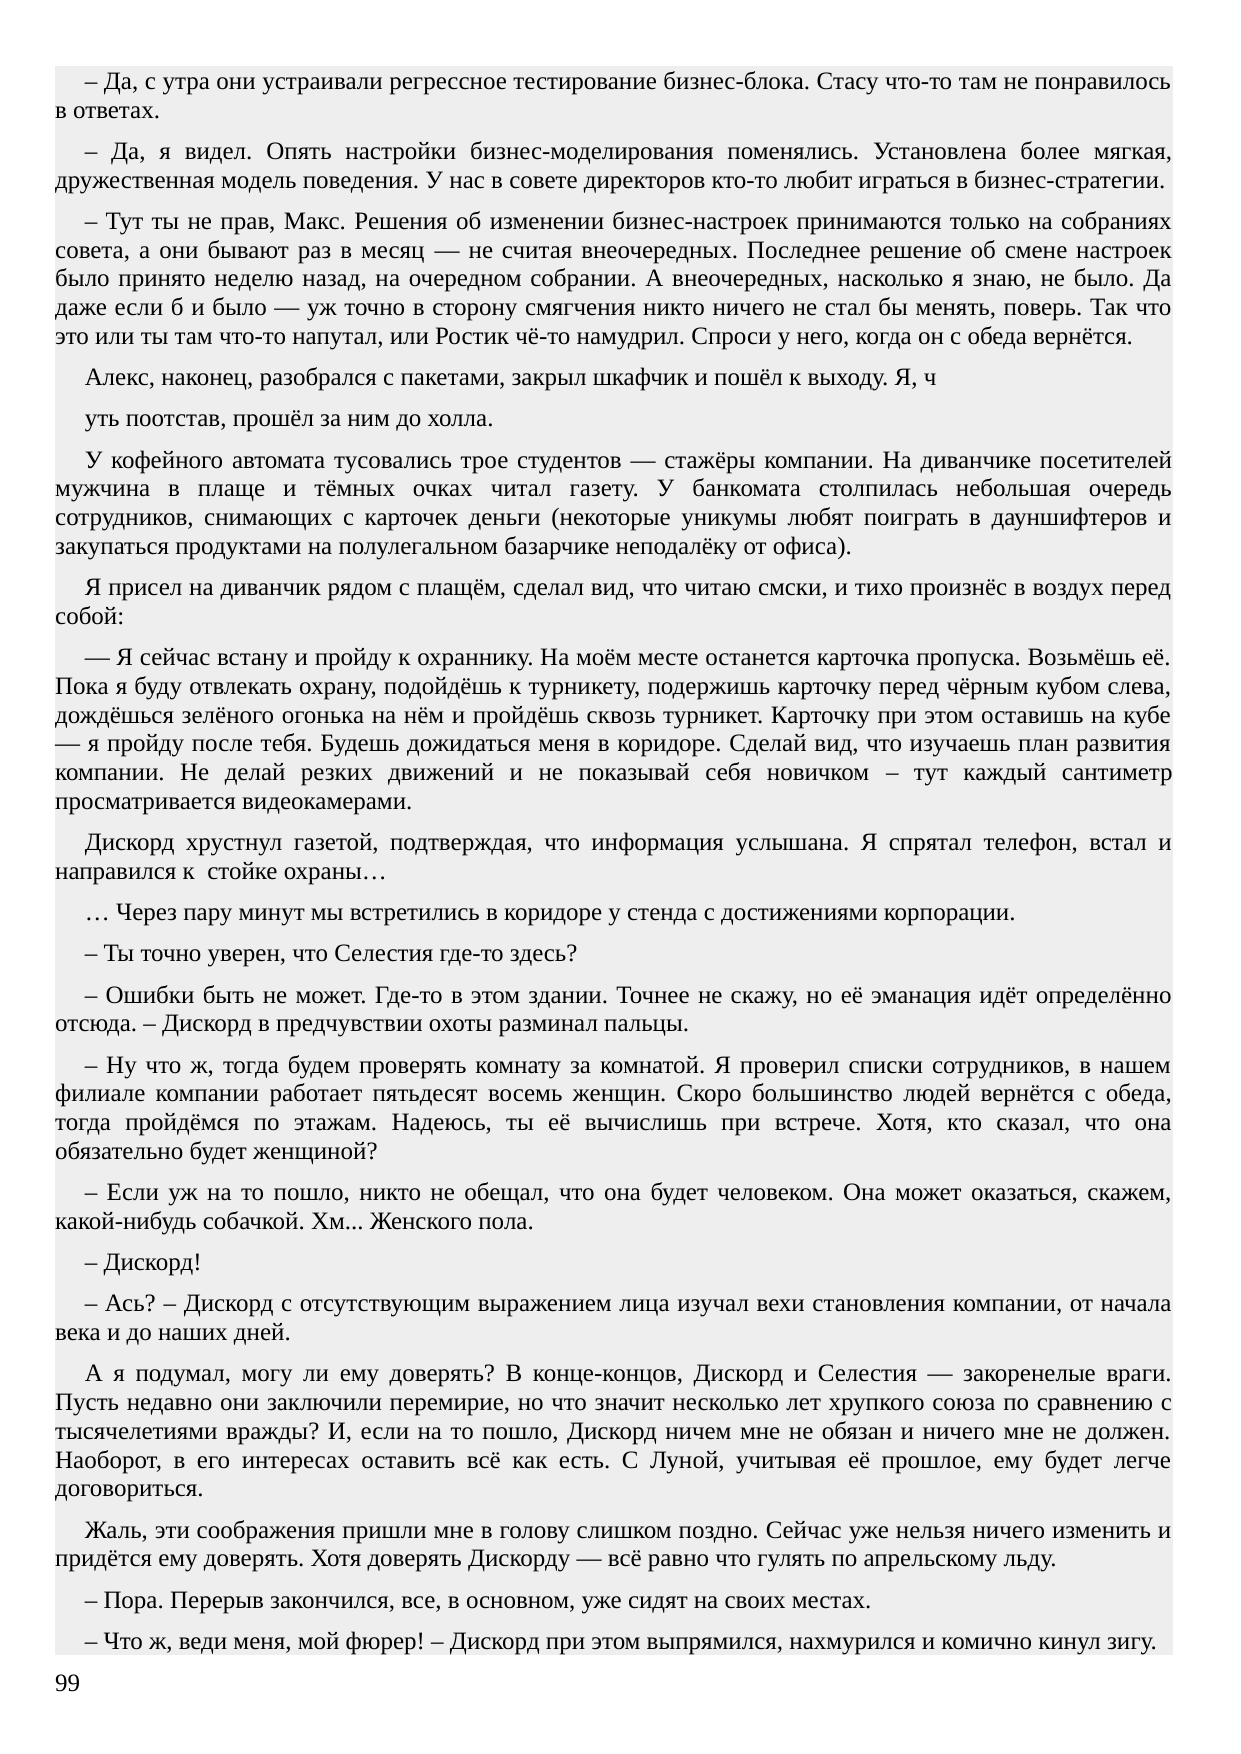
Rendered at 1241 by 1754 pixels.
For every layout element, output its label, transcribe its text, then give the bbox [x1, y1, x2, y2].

text А я подумал, могу ли ему доверять? В конце-концов, Дискорд и Селестия — закоренелые враги. Пусть недавно они заключили перемирие, но что значит несколько лет хрупкого союза по сравнению с тысячелетиями вражды? И, если на то пошло, Дискорд ничем мне не обязан и ничего мне не должен. Наоборот, в его интересах оставить всё как есть. С Луной, учитывая её прошлое, ему будет легче договориться. [55, 1358, 1173, 1502]
text – Дискорд! [55, 1247, 1173, 1276]
text – Тут ты не прав, Макс. Решения об изменении бизнес-настроек принимаются только на собраниях совета, а они бывают раз в месяц — не считая внеочередных. Последнее решение об смене настроек было принято неделю назад, на очередном собрании. А внеочередных, насколько я знаю, не было. Да даже если б и было — уж точно в сторону смягчения никто ничего не стал бы менять, поверь. Так что это или ты там что-то напутал, или Ростик чё-то намудрил. Спроси у него, когда он с обеда вернётся. [55, 206, 1173, 350]
text Дискорд хрустнул газетой, подтверждая, что информация услышана. Я спрятал телефон, встал и направился к стойке охраны… [55, 827, 1173, 885]
text Жаль, эти соображения пришли мне в голову слишком поздно. Сейчас уже нельзя ничего изменить и придётся ему доверять. Хотя доверять Дискорду — всё равно что гулять по апрельскому льду. [55, 1515, 1173, 1572]
text У кофейного автомата тусовались трое студентов — стажёры компании. На диванчике посетителей мужчина в плаще и тёмных очках читал газету. У банкомата столпилась небольшая очередь сотрудников, снимающих с карточек деньги (некоторые уникумы любят поиграть в дауншифтеров и закупаться продуктами на полулегальном базарчике неподалёку от офиса). [55, 445, 1173, 560]
text – Ну что ж, тогда будем проверять комнату за комнатой. Я проверил списки сотрудников, в нашем филиале компании работает пятьдесят восемь женщин. Скоро большинство людей вернётся с обеда, тогда пройдёмся по этажам. Надеюсь, ты её вычислишь при встрече. Хотя, кто сказал, что она обязательно будет женщиной? [55, 1050, 1173, 1165]
text – Что ж, веди меня, мой фюрер! – Дискорд при этом выпрямился, нахмурился и комично кинул зигу. [55, 1626, 1173, 1655]
text – Если уж на то пошло, никто не обещал, что она будет человеком. Она может оказаться, скажем, какой-нибудь собачкой. Хм... Женского пола. [55, 1177, 1173, 1235]
text … Через пару минут мы встретились в коридоре у стенда с достижениями корпорации. [55, 897, 1173, 926]
text Алекс, наконец, разобрался с пакетами, закрыл шкафчик и пошёл к выходу. Я, ч [55, 362, 1173, 391]
text – Пора. Перерыв закончился, все, в основном, уже сидят на своих местах. [55, 1585, 1173, 1613]
text уть поотстав, прошёл за ним до холла. [55, 403, 1173, 432]
text – Ты точно уверен, что Селестия где-то здесь? [55, 938, 1173, 967]
text – Ошибки быть не может. Где-то в этом здании. Точнее не скажу, но её эманация идёт определённо отсюда. – Дискорд в предчувствии охоты разминал пальцы. [55, 980, 1173, 1037]
text – Да, я видел. Опять настройки бизнес-моделирования поменялись. Установлена более мягкая, дружественная модель поведения. У нас в совете директоров кто-то любит играться в бизнес-стратегии. [55, 136, 1173, 193]
text – Ась? – Дискорд с отсутствующим выражением лица изучал вехи становления компании, от начала века и до наших дней. [55, 1288, 1173, 1346]
text — Я сейчас встану и пройду к охраннику. На моём месте останется карточка пропуска. Возьмёшь её. Пока я буду отвлекать охрану, подойдёшь к турникету, подержишь карточку перед чёрным кубом слева, дождёшься зелёного огонька на нём и пройдёшь сквозь турникет. Карточку при этом оставишь на кубе — я пройду после тебя. Будешь дожидаться меня в коридоре. Сделай вид, что изучаешь план развития компании. Не делай резких движений и не показывай себя новичком – тут каждый сантиметр просматривается видеокамерами. [55, 642, 1173, 815]
text Я присел на диванчик рядом с плащём, сделал вид, что читаю смски, и тихо произнёс в воздух перед собой: [55, 572, 1173, 630]
text – Да, с утра они устраивали регрессное тестирование бизнес-блока. Стасу что-то там не понравилось в ответах. [55, 66, 1173, 123]
